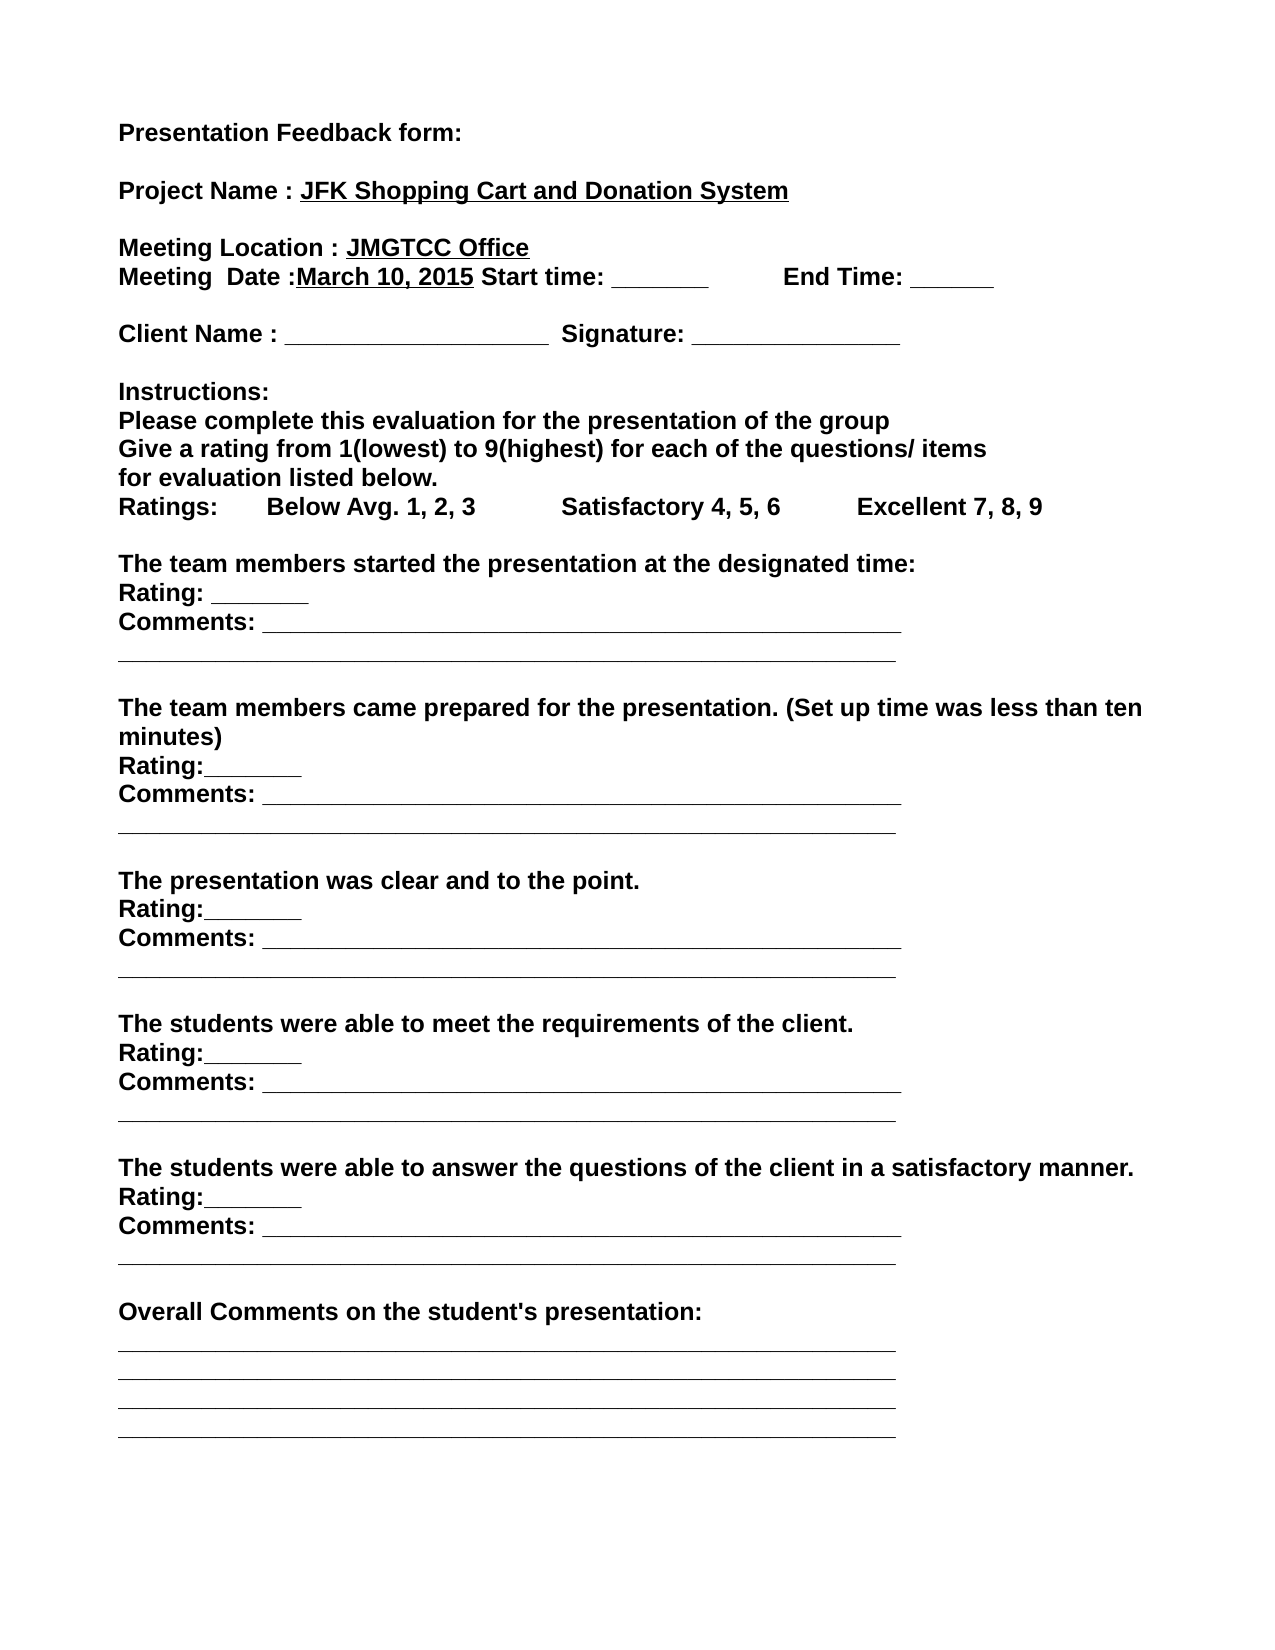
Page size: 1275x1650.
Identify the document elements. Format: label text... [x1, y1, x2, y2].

text ________________________________________________________ [118, 1383, 1157, 1412]
text The students were able to answer the questions of the client in a satisfactory manner. [118, 1153, 1157, 1182]
text The team members started the presentation at the designated time: [118, 549, 1157, 578]
text ________________________________________________________ [118, 1239, 1157, 1268]
text The presentation was clear and to the point. [118, 866, 1157, 894]
text Presentation Feedback form: [118, 118, 1157, 147]
text ________________________________________________________ [118, 636, 1157, 664]
text Comments: ______________________________________________ [118, 1211, 1157, 1239]
text Rating:_______ [118, 1182, 1157, 1211]
text Meeting Location : JMGTCC Office [118, 233, 1157, 262]
text ________________________________________________________ [118, 1412, 1157, 1441]
text Rating: _______ [118, 578, 1157, 607]
text Rating:_______ [118, 1038, 1157, 1067]
text Rating:_______ [118, 751, 1157, 779]
text ________________________________________________________ [118, 1096, 1157, 1124]
text ________________________________________________________ [118, 808, 1157, 837]
text The students were able to meet the requirements of the client. [118, 1009, 1157, 1038]
text Comments: ______________________________________________ [118, 1067, 1157, 1096]
text Instructions: Please complete this evaluation for the presentation of the group Give a rating from 1(lowest) to 9(highest) for each of the questions/ items [118, 377, 1157, 463]
text ________________________________________________________ [118, 1354, 1157, 1383]
text Meeting Date :March 10, 2015 Start time: _______ End Time: ______ [118, 262, 1157, 291]
text ________________________________________________________ [118, 1326, 1157, 1354]
text ________________________________________________________ [118, 952, 1157, 981]
text Rating:_______ [118, 894, 1157, 923]
text Comments: ______________________________________________ [118, 779, 1157, 808]
text for evaluation listed below. Ratings: Below Avg. 1, 2, 3 Satisfactory 4, 5, 6 Excellent 7, 8, 9 [118, 463, 1157, 521]
text Comments: ______________________________________________ [118, 923, 1157, 952]
text Project Name : JFK Shopping Cart and Donation System [118, 176, 1157, 204]
text Comments: ______________________________________________ [118, 607, 1157, 636]
text The team members came prepared for the presentation. (Set up time was less than ten minutes) [118, 693, 1157, 751]
text Client Name : ___________________ Signature: _______________ [118, 319, 1157, 348]
text Overall Comments on the student's presentation: [118, 1297, 1157, 1326]
